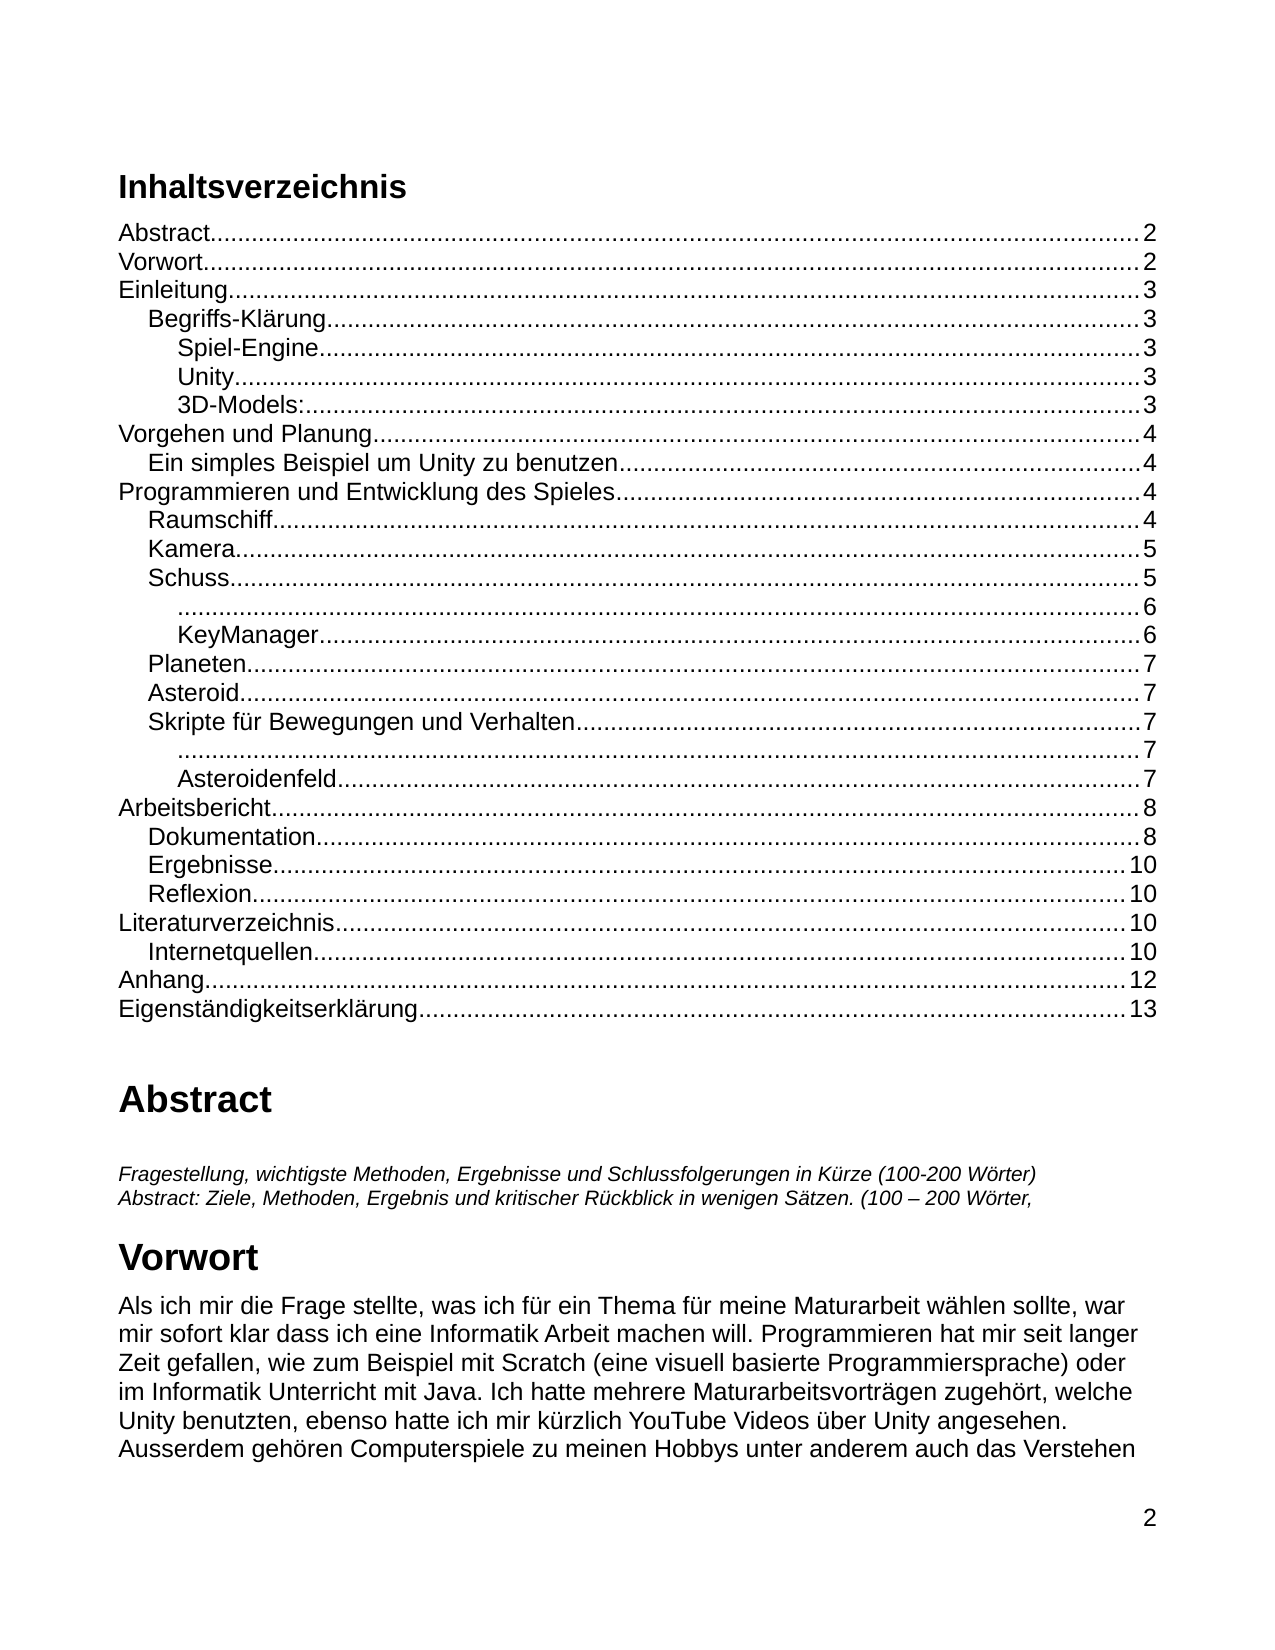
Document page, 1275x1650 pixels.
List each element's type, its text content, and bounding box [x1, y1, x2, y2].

text 6 [177, 592, 1157, 621]
text Begriffs-Klärung 3 [148, 304, 1157, 333]
subtitle Abstract [118, 1077, 1157, 1120]
text Eigenständigkeitserklärung 13 [118, 994, 1157, 1023]
text Schuss 5 [148, 563, 1157, 592]
text Reflexion 10 [148, 879, 1157, 908]
text Ein simples Beispiel um Unity zu benutzen 4 [148, 448, 1157, 477]
subtitle Vorwort [118, 1234, 1157, 1278]
text Asteroidenfeld 7 [177, 764, 1157, 793]
text Skripte für Bewegungen und Verhalten 7 [148, 707, 1157, 736]
text Unity 3 [177, 362, 1157, 391]
text Arbeitsbericht 8 [118, 793, 1157, 822]
text Programmieren und Entwicklung des Spieles 4 [118, 477, 1157, 506]
text 7 [177, 736, 1157, 764]
text Planeten 7 [148, 649, 1157, 678]
text Dokumentation 8 [148, 822, 1157, 851]
text Literaturverzeichnis 10 [118, 908, 1157, 937]
text Kamera 5 [148, 534, 1157, 563]
text Abstract: Ziele, Methoden, Ergebnis und kritischer Rückblick in wenigen Sätzen. (100 – 200 Wörter, [118, 1186, 1157, 1209]
text Fragestellung, wichtigste Methoden, Ergebnisse und Schlussfolgerungen in Kürze (100-200 Wörter) [118, 1162, 1157, 1186]
text Raumschiff 4 [148, 506, 1157, 534]
text Spiel-Engine 3 [177, 333, 1157, 362]
text Ergebnisse 10 [148, 851, 1157, 879]
text Als ich mir die Frage stellte, was ich für ein Thema für meine Maturarbeit wählen sollte, war mir sofort klar dass ich eine Informatik Arbeit machen will. Programmieren hat mir seit langer Zeit gefallen, wie zum Beispiel mit Scratch (eine visuell basierte Programmiersprache) oder im Informatik Unterricht mit Java. Ich hatte mehrere Maturarbeitsvorträgen zugehört, welche Unity benutzten, ebenso hatte ich mir kürzlich YouTube Videos über Unity angesehen. Ausserdem gehören Computerspiele zu meinen Hobbys unter anderem auch das Verstehen [118, 1291, 1157, 1463]
text Anhang 12 [118, 966, 1157, 994]
text Abstract 2 [118, 218, 1157, 247]
text 3D-Models: 3 [177, 391, 1157, 419]
subtitle Inhaltsverzeichnis [118, 167, 1157, 206]
text Einleitung 3 [118, 276, 1157, 304]
text Asteroid 7 [148, 678, 1157, 707]
text Vorgehen und Planung 4 [118, 419, 1157, 448]
text Vorwort 2 [118, 247, 1157, 276]
text Internetquellen 10 [148, 937, 1157, 966]
text KeyManager 6 [177, 621, 1157, 649]
